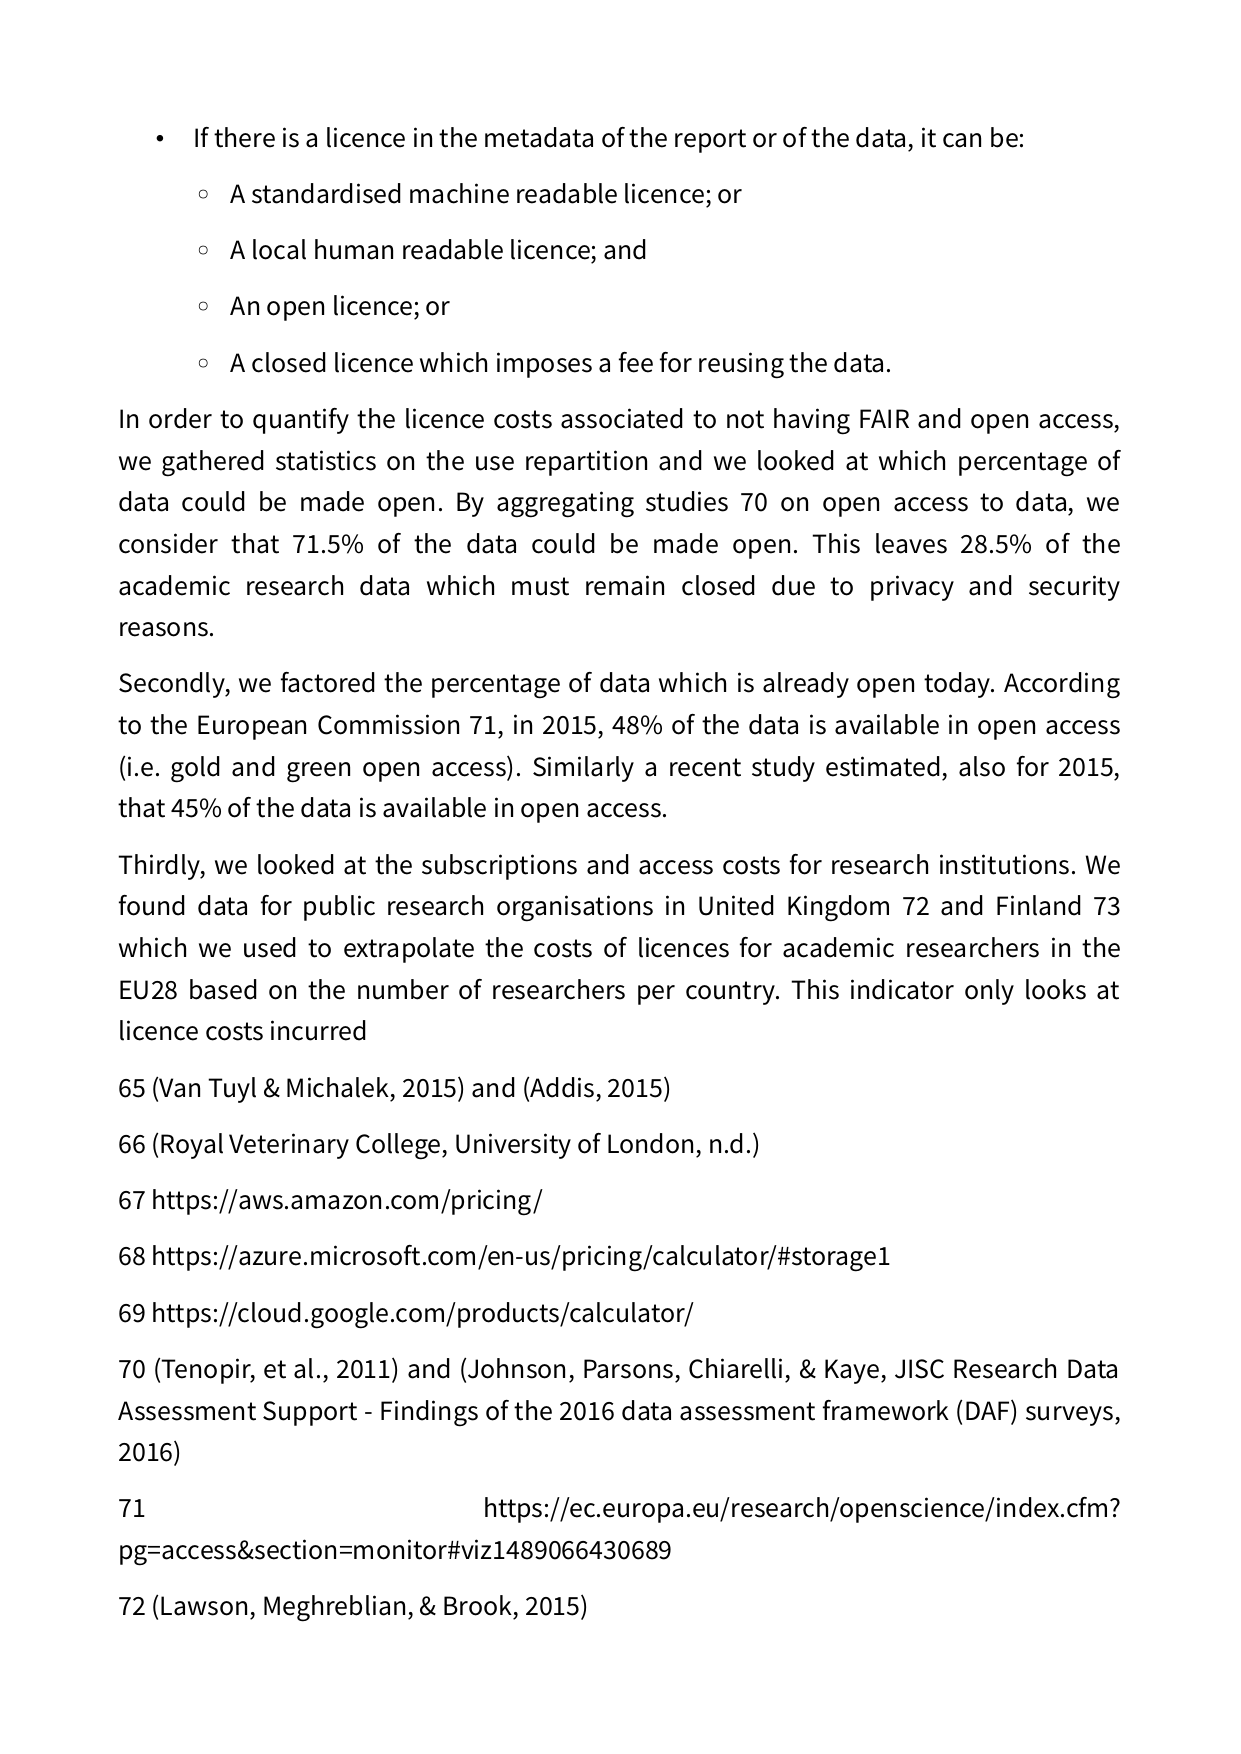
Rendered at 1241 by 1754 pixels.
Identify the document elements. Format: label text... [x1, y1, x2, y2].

text In order to quantify the licence costs associated to not having FAIR and open access, we gathered statistics on the use repartition and we looked at which percentage of data could be made open. By aggregating studies 70 on open access to data, we consider that 71.5% of the data could be made open. This leaves 28.5% of the academic research data which must remain closed due to privacy and security reasons. [118, 399, 1122, 644]
text Thirdly, we looked at the subscriptions and access costs for research institutions. We found data for public research organisations in United Kingdom 72 and Finland 73 which we used to extrapolate the costs of licences for academic researchers in the EU28 based on the number of researchers per country. This indicator only looks at licence costs incurred [118, 845, 1122, 1048]
text Secondly, we factored the percentage of data which is already open today. According to the European Commission 71, in 2015, 48% of the data is available in open access (i.e. gold and green open access). Similarly a recent study estimated, also for 2015, that 45% of the data is available in open access. [118, 664, 1122, 825]
text 69 https://cloud.google.com/products/calculator/ [118, 1293, 1122, 1329]
list A standardised machine readable licence; or [193, 174, 1122, 211]
list If there is a licence in the metadata of the report or of the data, it can be: [156, 118, 1122, 154]
list A closed licence which imposes a fee for reusing the data. [193, 343, 1122, 379]
text 66 (Royal Veterinary College, University of London, n.d.) [118, 1124, 1122, 1161]
list An open licence; or [193, 287, 1122, 323]
text 68 https://azure.microsoft.com/en-us/pricing/calculator/#storage1 [118, 1237, 1122, 1273]
text 67 https://aws.amazon.com/pricing/ [118, 1181, 1122, 1217]
text 72 (Lawson, Meghreblian, & Brook, 2015) [118, 1587, 1122, 1623]
text 71 https://ec.europa.eu/research/openscience/index.cfm?pg=access&section=monitor#viz1489066430689 [118, 1489, 1122, 1567]
text 65 (Van Tuyl & Michalek, 2015) and (Addis, 2015) [118, 1068, 1122, 1104]
text 70 (Tenopir, et al., 2011) and (Johnson, Parsons, Chiarelli, & Kaye, JISC Research Data Assessment Support - Findings of the 2016 data assessment framework (DAF) surveys, 2016) [118, 1349, 1122, 1469]
list A local human readable licence; and [193, 231, 1122, 267]
